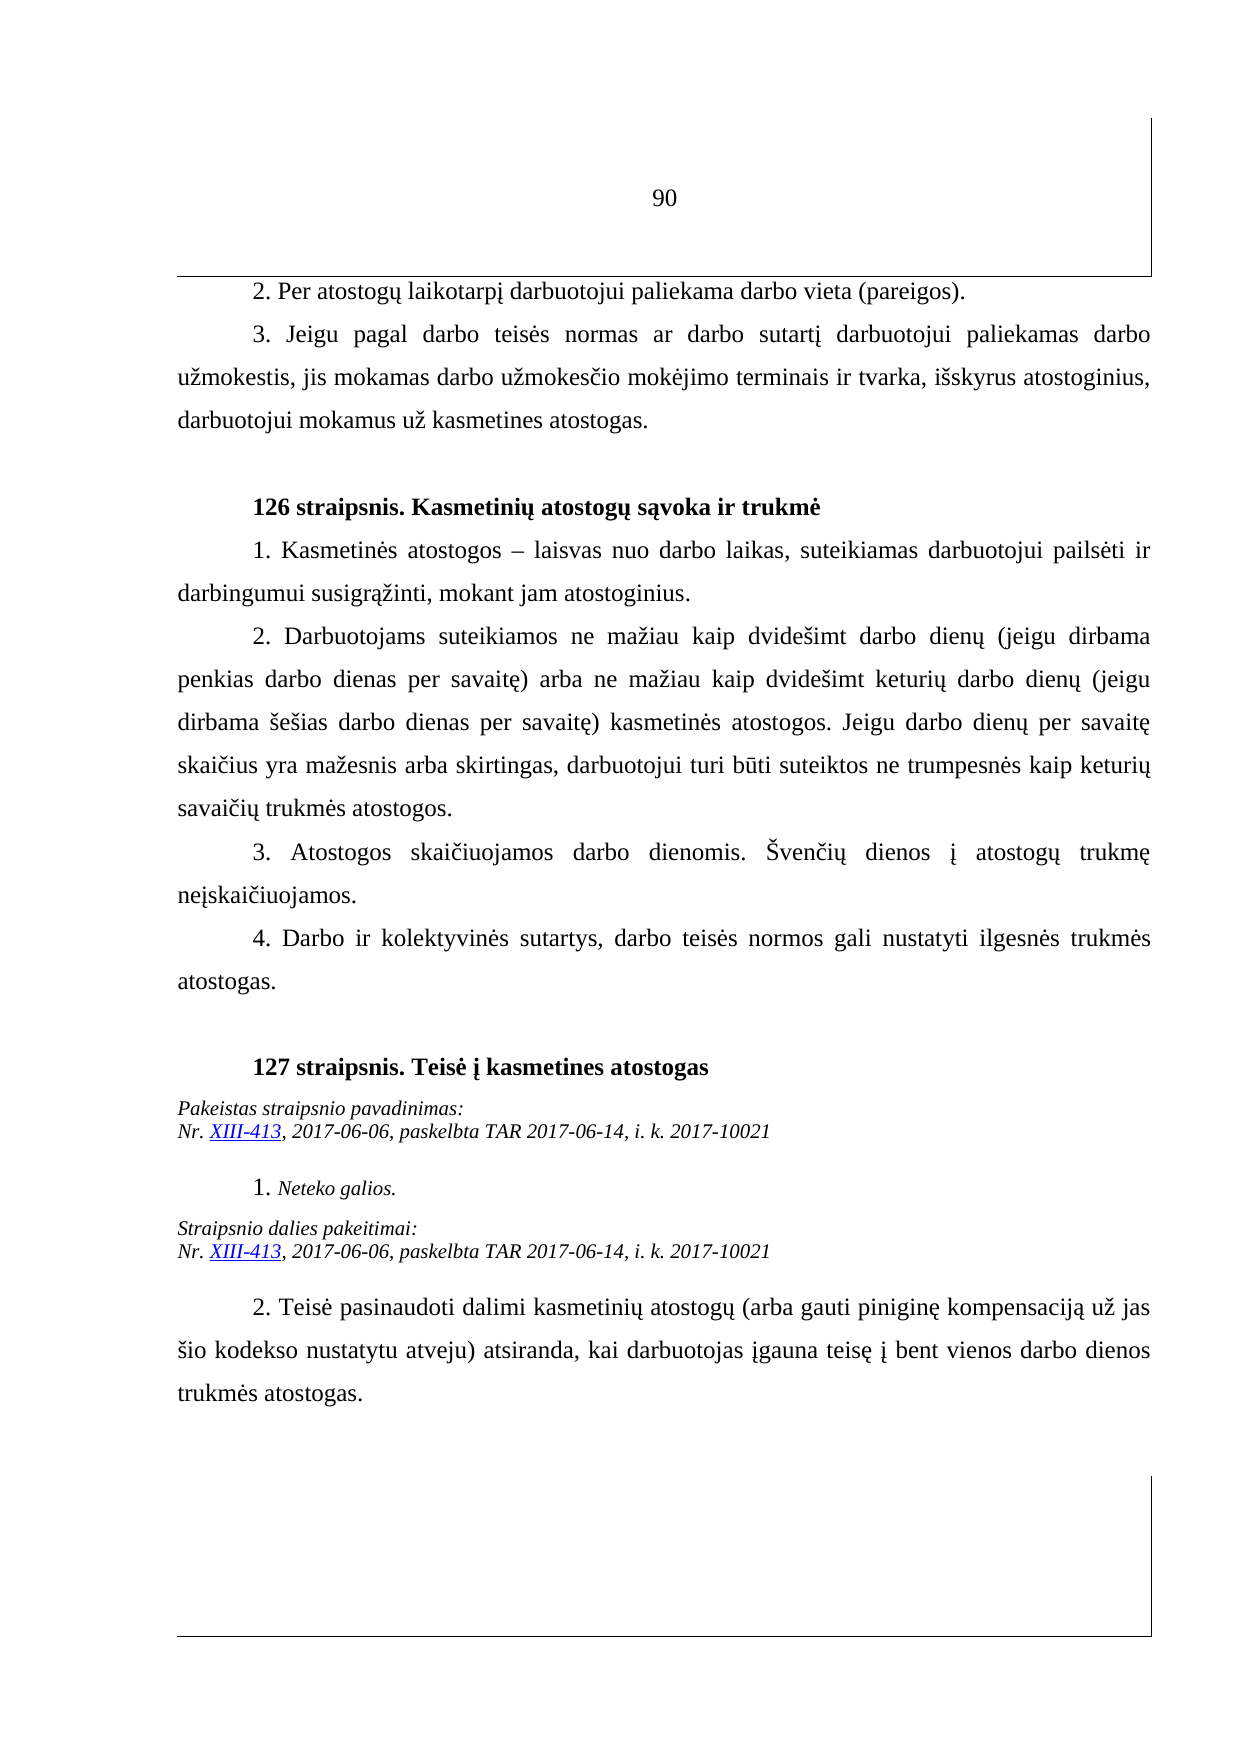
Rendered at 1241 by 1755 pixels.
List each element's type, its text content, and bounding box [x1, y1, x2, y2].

text 1. Neteko galios. [177, 1172, 1152, 1201]
text 1. Kasmetinės atostogos – laisvas nuo darbo laikas, suteikiamas darbuotojui pailsėti ir darbingumui susigrąžinti, mokant jam atostoginius. [177, 535, 1152, 607]
text 3. Atostogos skaičiuojamos darbo dienomis. Švenčių dienos į atostogų trukmę neįskaičiuojamos. [177, 837, 1152, 908]
text 2. Darbuotojams suteikiamos ne mažiau kaip dvidešimt darbo dienų (jeigu dirbama penkias darbo dienas per savaitę) arba ne mažiau kaip dvidešimt keturių darbo dienų (jeigu dirbama šešias darbo dienas per savaitę) kasmetinės atostogos. Jeigu darbo dienų per savaitę skaičius yra mažesnis arba skirtingas, darbuotojui turi būti suteiktos ne trumpesnės kaip keturių savaičių trukmės atostogos. [177, 621, 1152, 822]
text Straipsnio dalies pakeitimai: [177, 1215, 1152, 1239]
text 2. Per atostogų laikotarpį darbuotojui paliekama darbo vieta (pareigos). [177, 276, 1152, 305]
text 2. Teisė pasinaudoti dalimi kasmetinių atostogų (arba gauti piniginę kompensaciją už jas šio kodekso nustatytu atveju) atsiranda, kai darbuotojas įgauna teisę į bent vienos darbo dienos trukmės atostogas. [177, 1292, 1152, 1407]
text 4. Darbo ir kolektyvinės sutartys, darbo teisės normos gali nustatyti ilgesnės trukmės atostogas. [177, 923, 1152, 995]
subtitle 127 straipsnis. Teisė į kasmetines atostogas [177, 1052, 1152, 1081]
subtitle 126 straipsnis. Kasmetinių atostogų sąvoka ir trukmė [177, 492, 1152, 520]
text 3. Jeigu pagal darbo teisės normas ar darbo sutartį darbuotojui paliekamas darbo užmokestis, jis mokamas darbo užmokesčio mokėjimo terminais ir tvarka, išskyrus atostoginius, darbuotojui mokamus už kasmetines atostogas. [177, 319, 1152, 434]
text Nr. XIII-413, 2017-06-06, paskelbta TAR 2017-06-14, i. k. 2017-10021 [177, 1119, 1152, 1143]
text Pakeistas straipsnio pavadinimas: [177, 1095, 1152, 1119]
text Nr. XIII-413, 2017-06-06, paskelbta TAR 2017-06-14, i. k. 2017-10021 [177, 1239, 1152, 1263]
